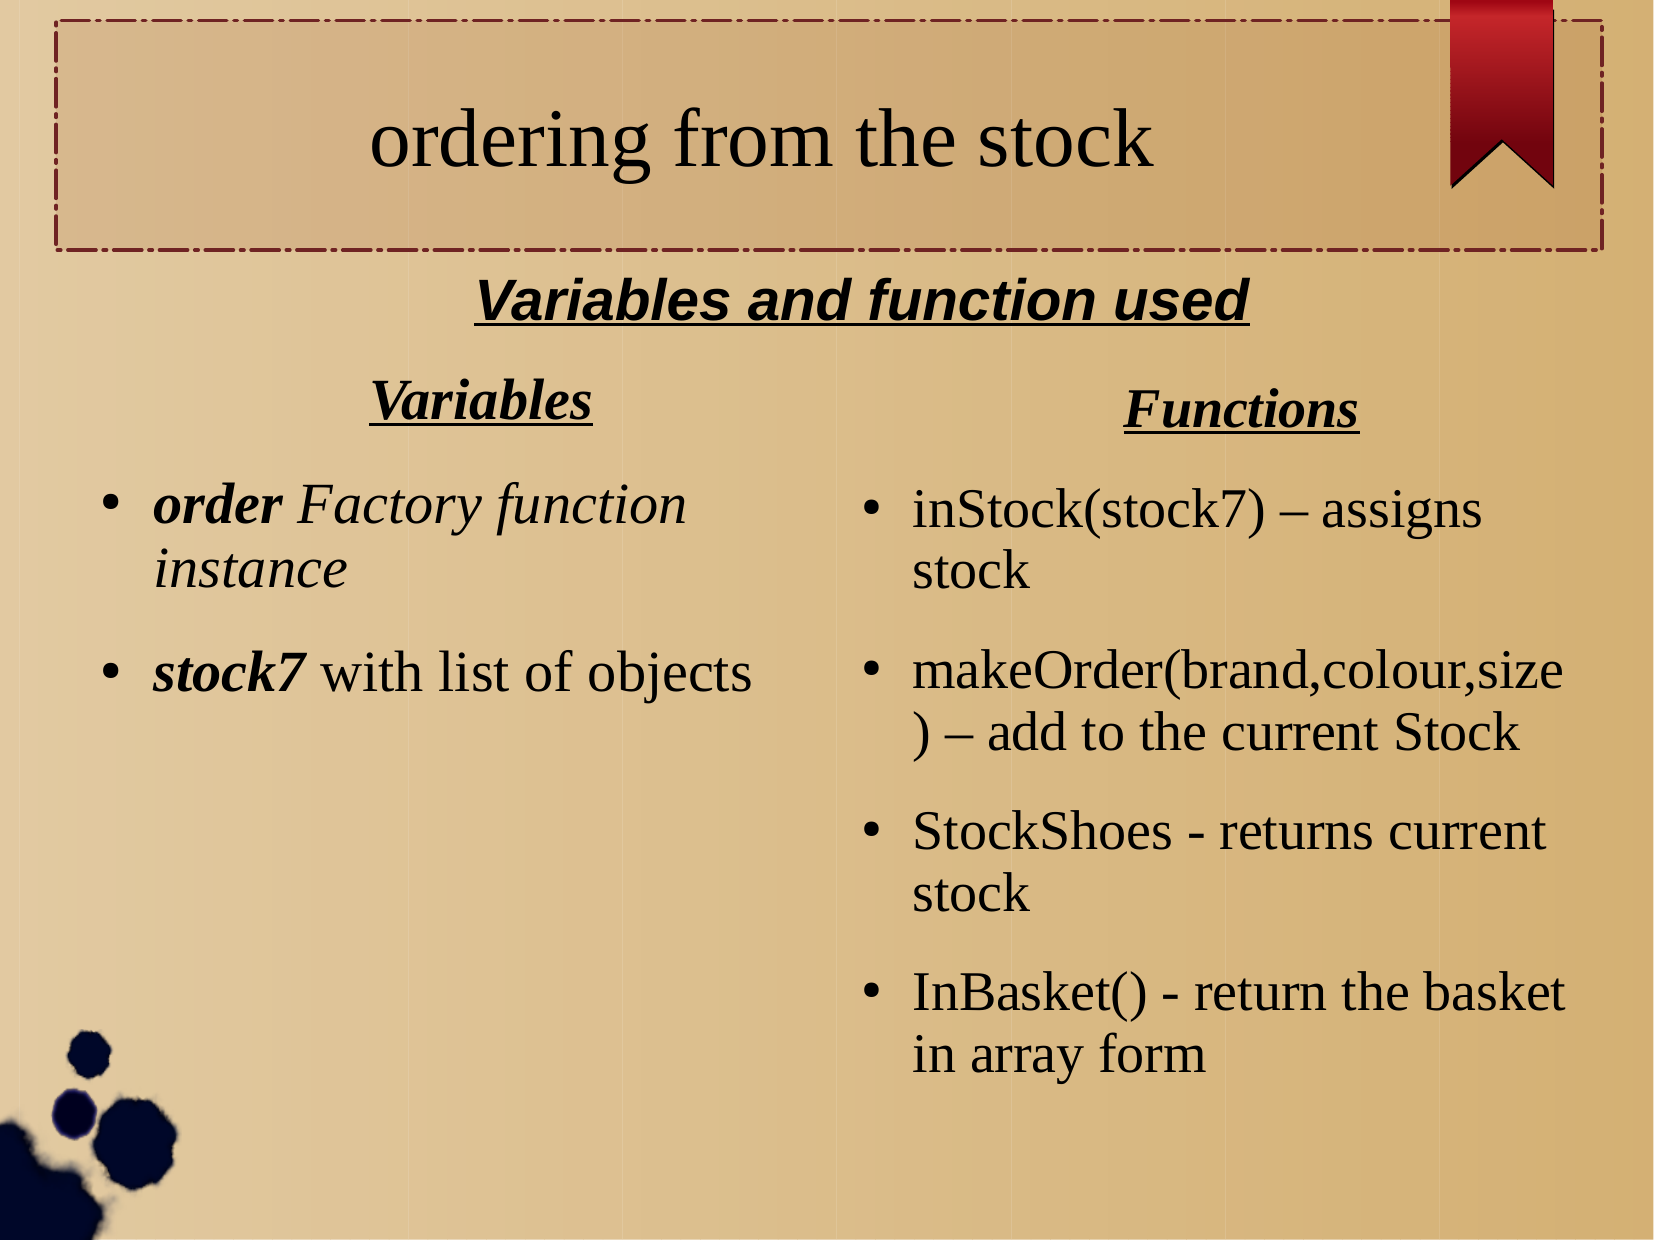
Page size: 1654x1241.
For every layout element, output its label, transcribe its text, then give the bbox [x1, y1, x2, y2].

title ordering from the stock [82, 47, 1412, 229]
list Variables order Factory function instance stock7 with list of objects [82, 367, 809, 1087]
text_box Variables and function used [307, 259, 1382, 340]
list Functions inStock(stock7) – assigns stock makeOrder(brand,colour,size) – add to the current Stock StockShoes - returns current stock InBasket() - return the basket in array form [844, 378, 1571, 1098]
